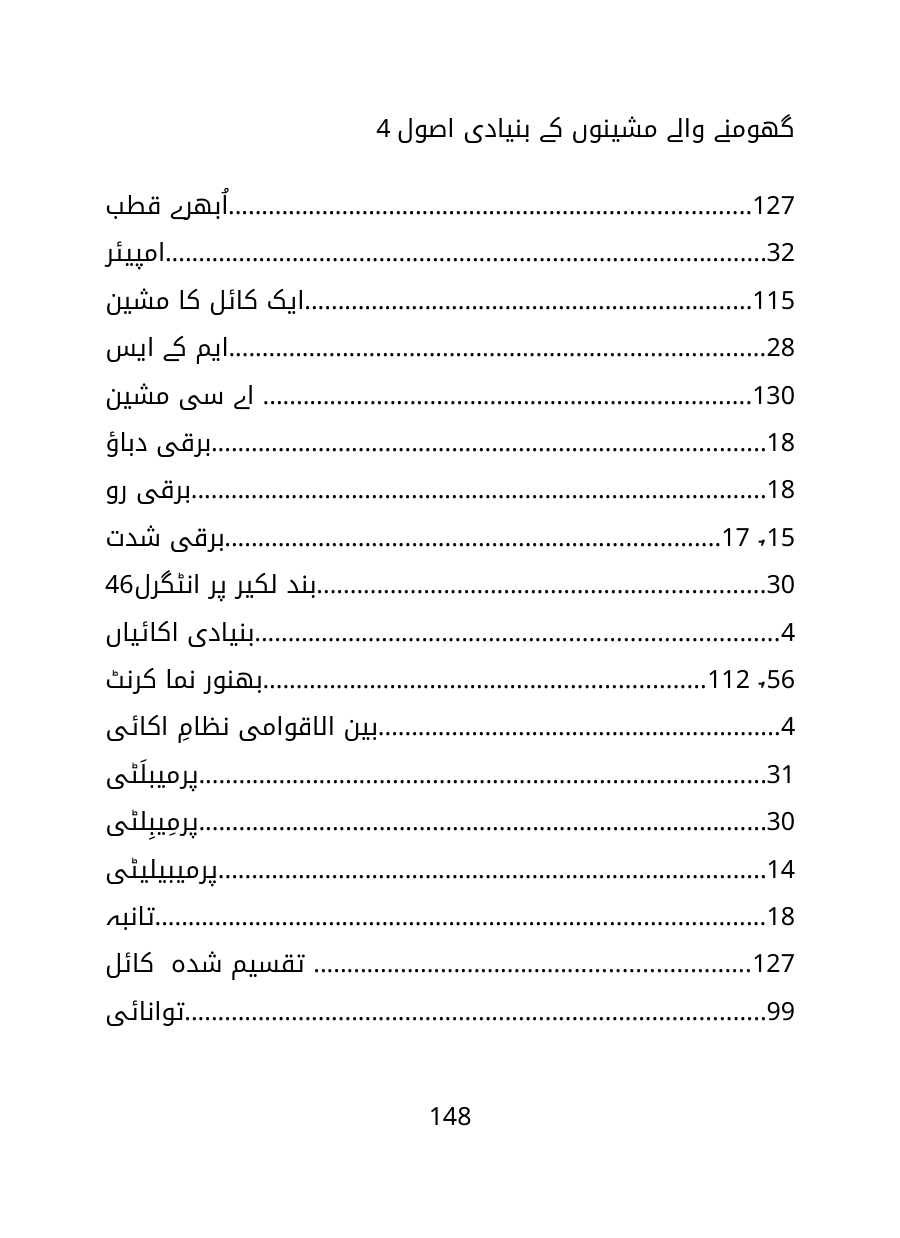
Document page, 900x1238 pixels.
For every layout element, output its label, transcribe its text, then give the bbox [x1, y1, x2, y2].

text ایک کائل کا مشین 115 [105, 277, 795, 324]
text پرمِیبِلٹی 30 [105, 798, 795, 846]
text ایم کے ایس 28 [105, 324, 795, 372]
text برقی شدت 15, 17 [105, 514, 795, 562]
text بند لکیر پر انٹگرل46 30 [105, 562, 795, 609]
text برقی دباؤ 18 [105, 419, 795, 467]
text بنیادی اکائیاں 4 [105, 609, 795, 656]
text پرمیبیلیٹی 14 [105, 846, 795, 893]
text بین الاقوامی نظامِ اکائی 4 [105, 704, 795, 751]
text اُبھرے قطب 127 [105, 182, 795, 230]
text توانائی 99 [105, 988, 795, 1036]
text اے سی مشین 130 [105, 372, 795, 419]
text پرمیبلَٹی 31 [105, 751, 795, 798]
text امپیئر 32 [105, 230, 795, 277]
text تقسیم شدہ کائل 127 [105, 941, 795, 988]
text تانبہ 18 [105, 893, 795, 941]
text بھنور نما کرنٹ 56, 112 [105, 656, 795, 704]
text برقی رو 18 [105, 467, 795, 514]
